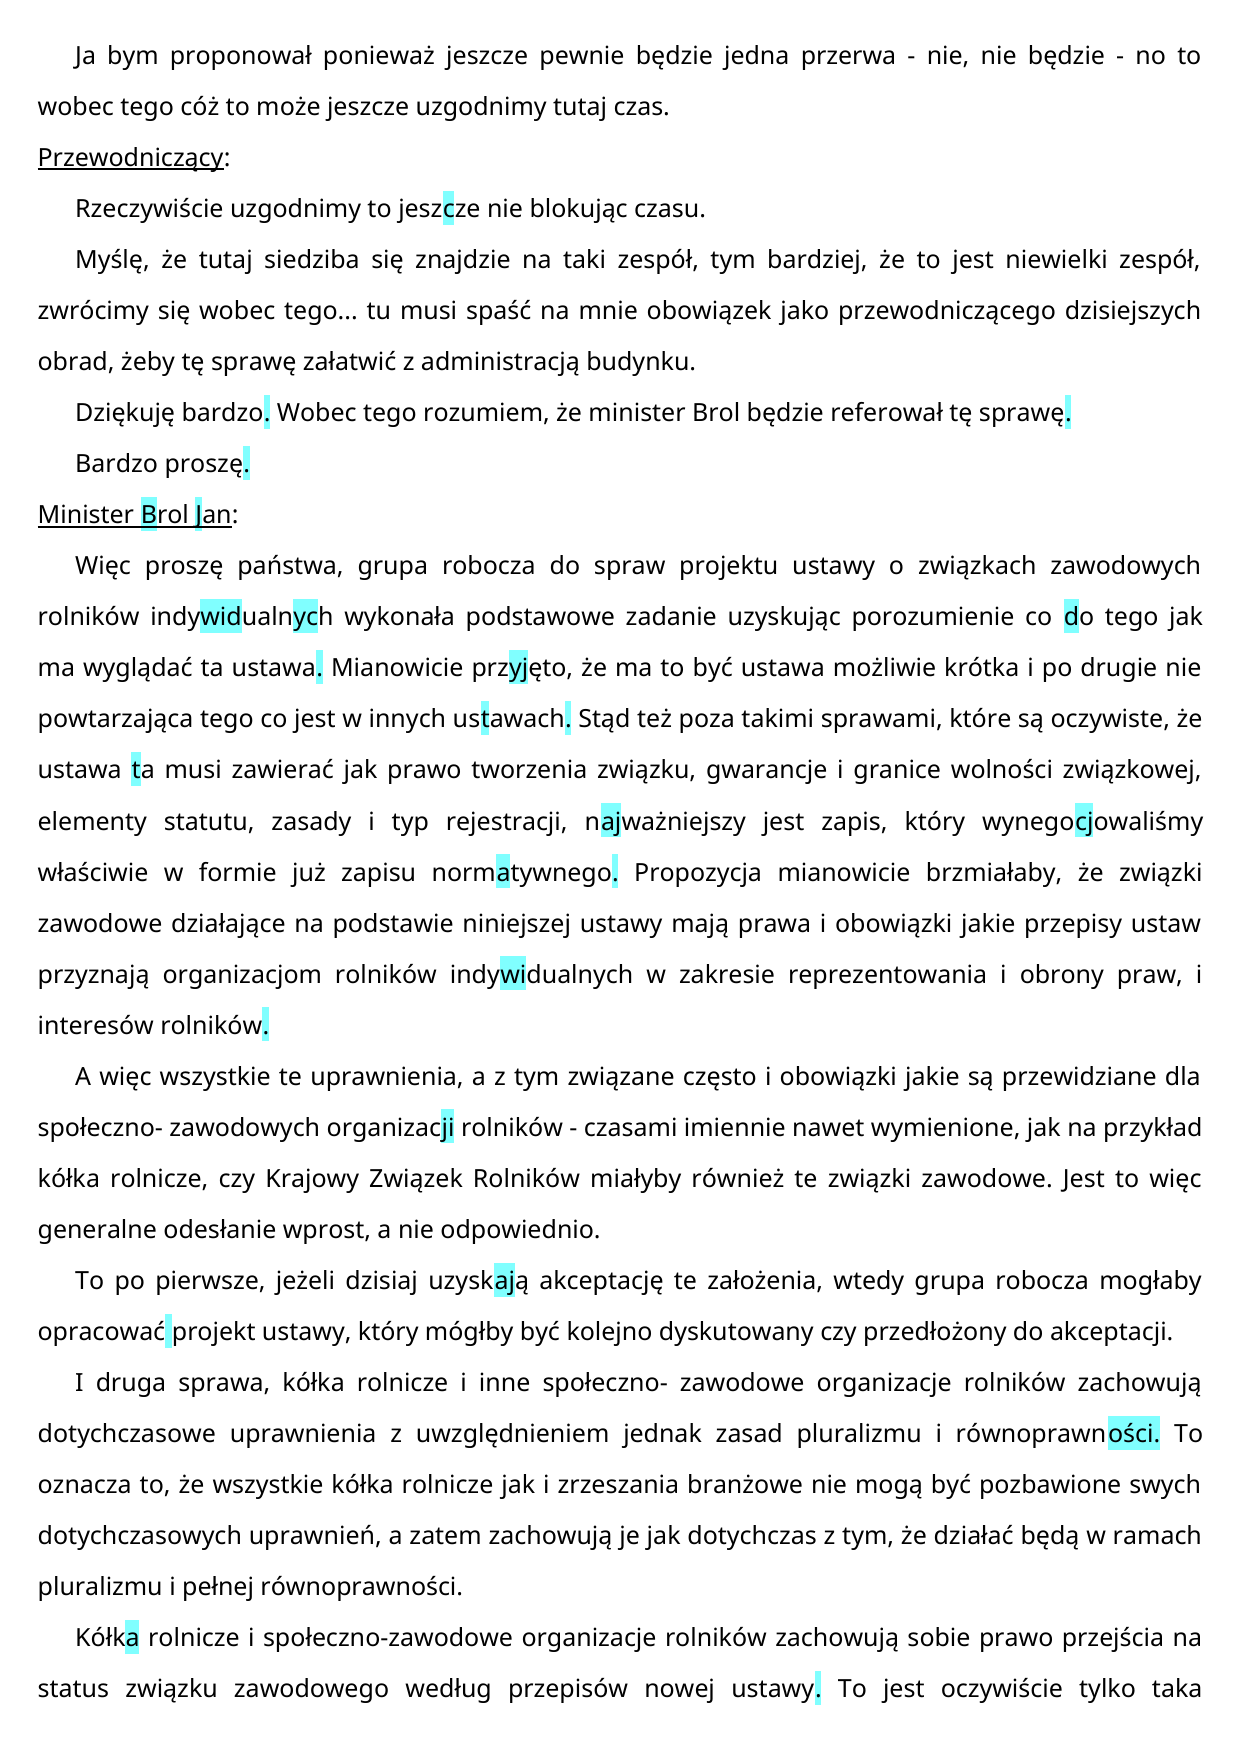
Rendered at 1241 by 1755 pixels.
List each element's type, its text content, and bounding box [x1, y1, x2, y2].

text Rzeczywiście uzgodnimy to jeszcze nie blokując czasu. [37, 191, 1203, 225]
text Myślę, że tutaj siedziba się znajdzie na taki zespół, tym bardziej, że to jest niewielki zespół, zwrócimy się wobec tego... tu musi spaść na mnie obowiązek jako przewodniczącego dzisiejszych obrad, żeby tę sprawę załatwić z administracją budynku. [37, 242, 1203, 378]
text Bardzo proszę. [37, 446, 1203, 480]
text Kółka rolnicze i społeczno-zawodowe organizacje rolników zachowują sobie prawo przejścia na status związku zawodowego według przepisów nowej ustawy. To jest oczywiście tylko taka [37, 1620, 1203, 1705]
text Ja bym proponował ponieważ jeszcze pewnie będzie jedna przerwa - nie, nie będzie - no to wobec tego cóż to może jeszcze uzgodnimy tutaj czas. [37, 37, 1203, 123]
text Przewodniczący: [37, 139, 1203, 174]
text Minister Brol Jan: [37, 497, 1203, 531]
text A więc wszystkie te uprawnienia, a z tym związane często i obowiązki jakie są przewidziane dla społeczno- zawodowych organizacji rolników - czasami imiennie nawet wymienione, jak na przykład kółka rolnicze, czy Krajowy Związek Rolników miałyby również te związki zawodowe. Jest to więc generalne odesłanie wprost, a nie odpowiednio. [37, 1058, 1203, 1246]
text Więc proszę państwa, grupa robocza do spraw projektu ustawy o związkach zawodowych rolników indywidualnych wykonała podstawowe zadanie uzyskując porozumienie co do tego jak ma wyglądać ta ustawa. Mianowicie przyjęto, że ma to być ustawa możliwie krótka i po drugie nie powtarzająca tego co jest w innych ustawach. Stąd też poza takimi sprawami, które są oczywiste, że ustawa ta musi zawierać jak prawo tworzenia związku, gwarancje i granice wolności związkowej, elementy statutu, zasady i typ rejestracji, najważniejszy jest zapis, który wynegocjowaliśmy właściwie w formie już zapisu normatywnego. Propozycja mianowicie brzmiałaby, że związki zawodowe działające na podstawie niniejszej ustawy mają prawa i obowiązki jakie przepisy ustaw przyznają organizacjom rolników indywidualnych w zakresie reprezentowania i obrony praw, i interesów rolników. [37, 548, 1203, 1041]
text Dziękuję bardzo. Wobec tego rozumiem, że minister Brol będzie referował tę sprawę. [37, 395, 1203, 429]
text To po pierwsze, jeżeli dzisiaj uzyskają akceptację te założenia, wtedy grupa robocza mogłaby opracować projekt ustawy, który mógłby być kolejno dyskutowany czy przedłożony do akceptacji. [37, 1262, 1203, 1348]
text I druga sprawa, kółka rolnicze i inne społeczno- zawodowe organizacje rolników zachowują dotychczasowe uprawnienia z uwzględnieniem jednak zasad pluralizmu i równoprawności. To oznacza to, że wszystkie kółka rolnicze jak i zrzeszania branżowe nie mogą być pozbawione swych dotychczasowych uprawnień, a zatem zachowują je jak dotychczas z tym, że działać będą w ramach pluralizmu i pełnej równoprawności. [37, 1364, 1203, 1603]
